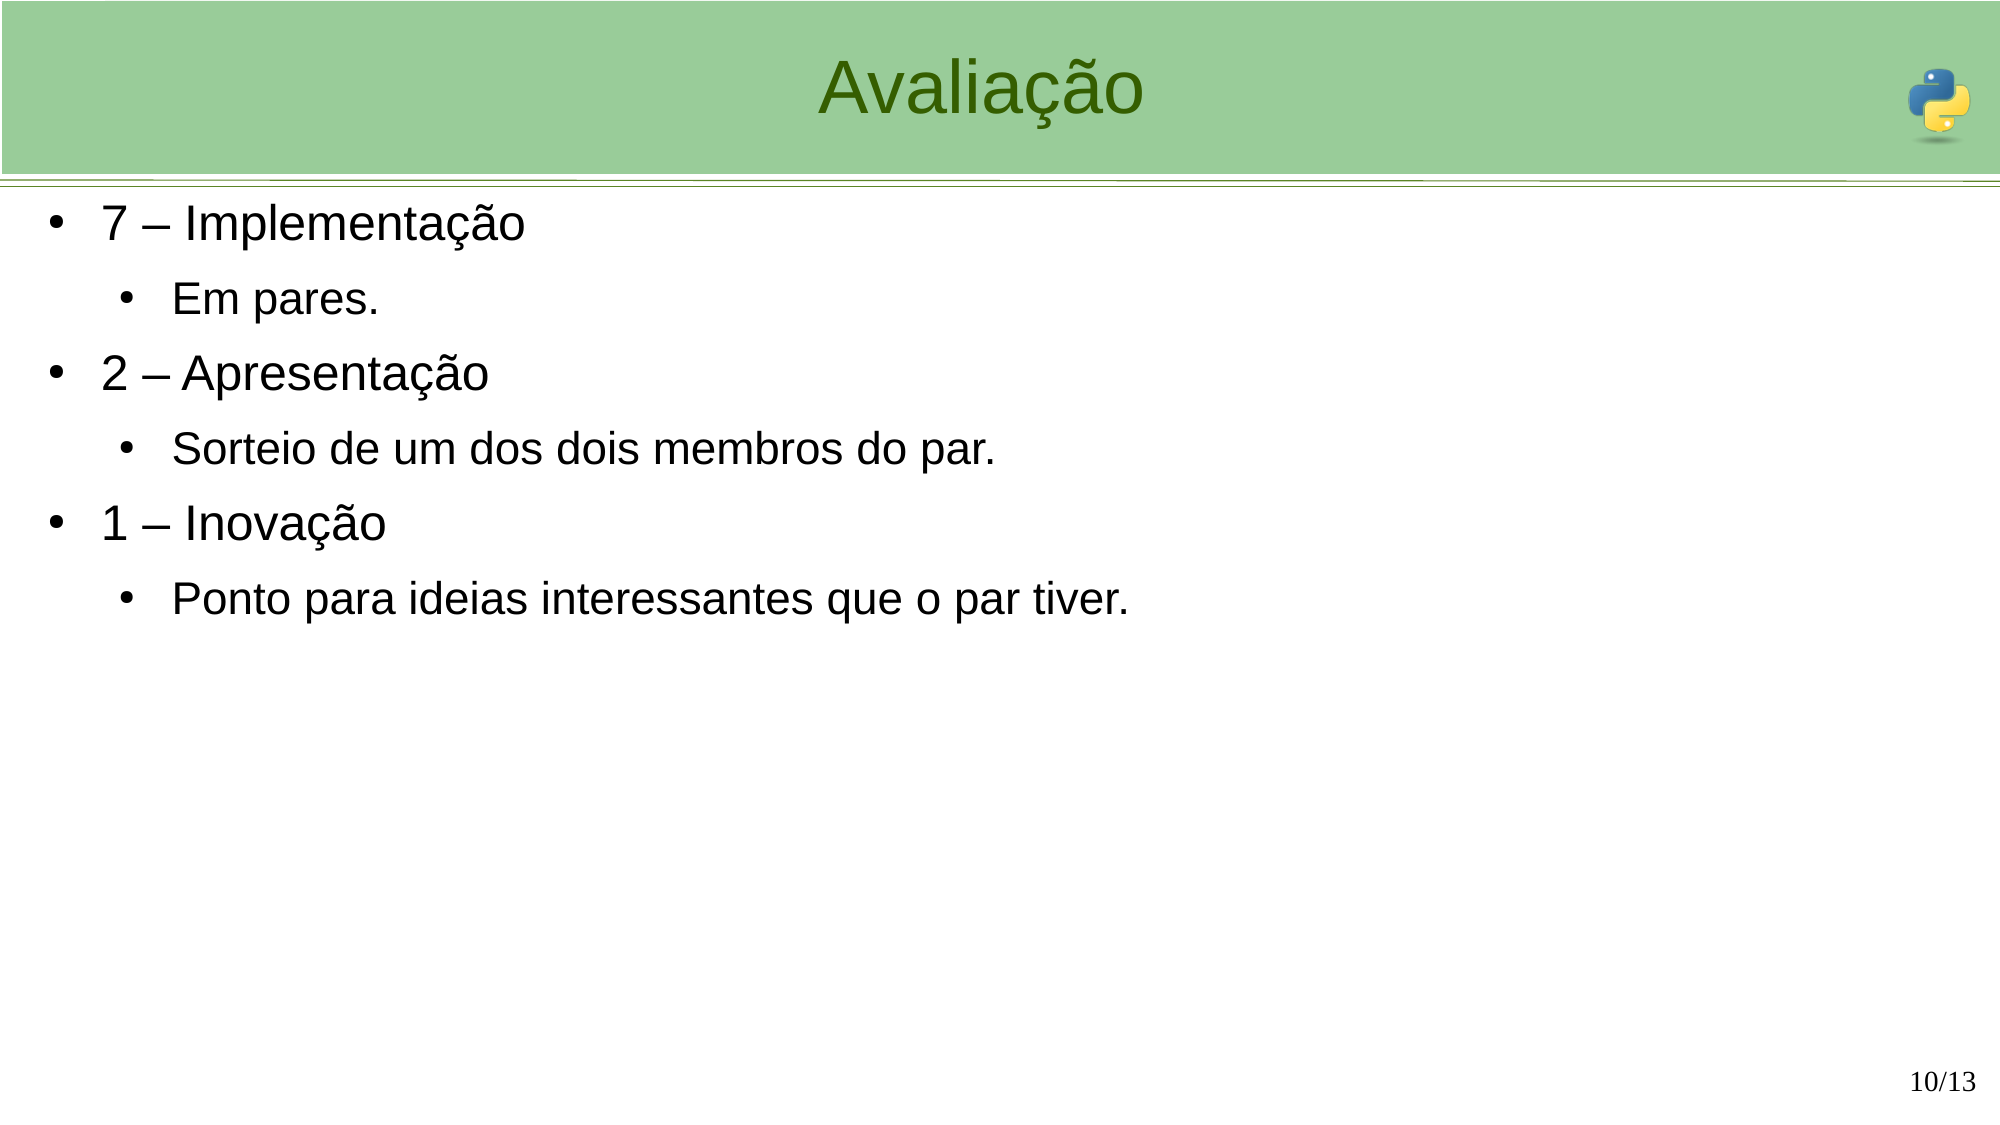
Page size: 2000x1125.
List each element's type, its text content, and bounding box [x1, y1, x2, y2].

list 7 – Implementação Em pares. 2 – Apresentação Sorteio de um dos dois membros do par. 1 – Inovação Ponto para ideias interessantes que o par tiver. [30, 195, 1966, 848]
title Avaliação [105, 0, 1861, 174]
picture [1901, 59, 1979, 148]
